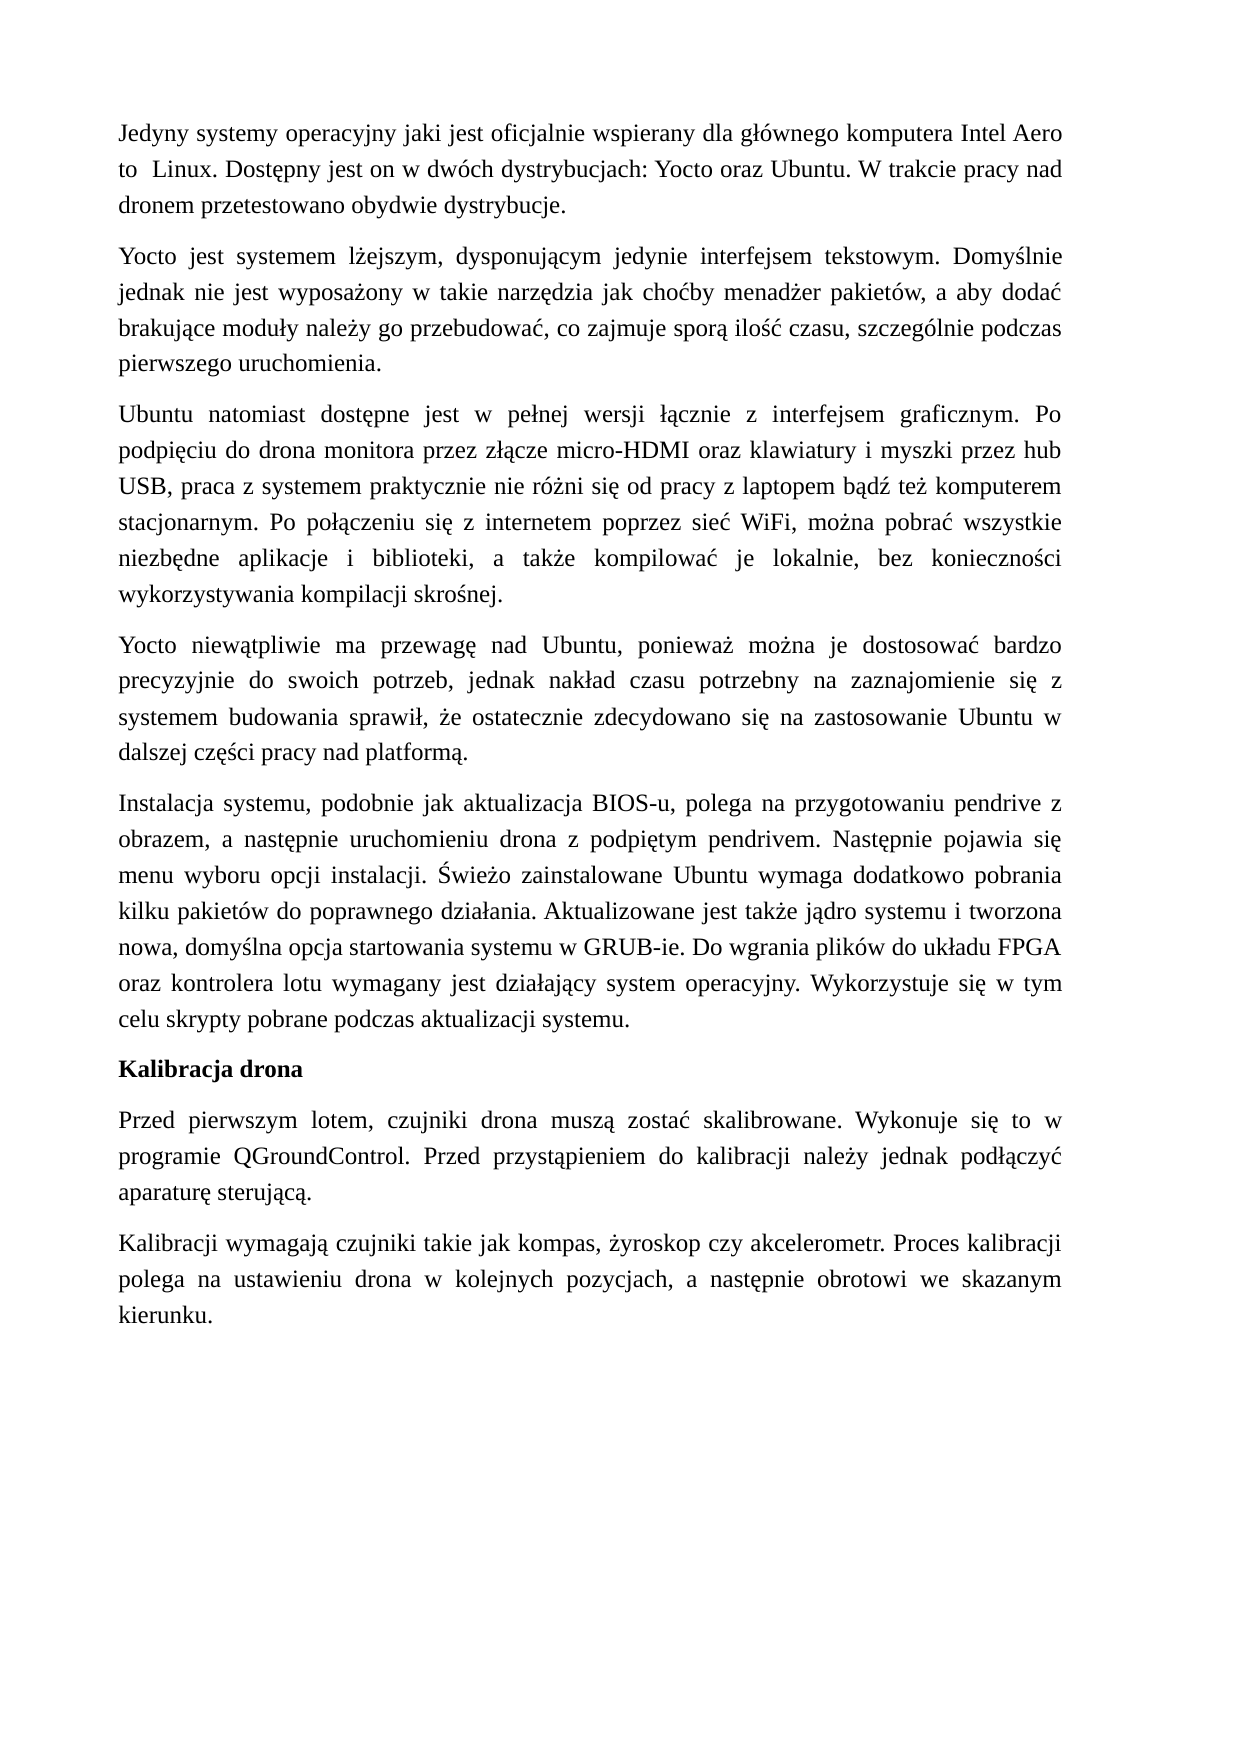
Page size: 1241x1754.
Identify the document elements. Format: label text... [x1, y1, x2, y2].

text Kalibracji wymagają czujniki takie jak kompas, żyroskop czy akcelerometr. Proces kalibracji polega na ustawieniu drona w kolejnych pozycjach, a następnie obrotowi we skazanym kierunku. [118, 1228, 1063, 1328]
text Jedyny systemy operacyjny jaki jest oficjalnie wspierany dla głównego komputera Intel Aero to Linux. Dostępny jest on w dwóch dystrybucjach: Yocto oraz Ubuntu. W trakcie pracy nad dronem przetestowano obydwie dystrybucje. [118, 118, 1063, 219]
text Yocto jest systemem lżejszym, dysponującym jedynie interfejsem tekstowym. Domyślnie jednak nie jest wyposażony w takie narzędzia jak choćby menadżer pakietów, a aby dodać brakujące moduły należy go przebudować, co zajmuje sporą ilość czasu, szczególnie podczas pierwszego uruchomienia. [118, 241, 1063, 377]
text Ubuntu natomiast dostępne jest w pełnej wersji łącznie z interfejsem graficznym. Po podpięciu do drona monitora przez złącze micro-HDMI oraz klawiatury i myszki przez hub USB, praca z systemem praktycznie nie różni się od pracy z laptopem bądź też komputerem stacjonarnym. Po połączeniu się z internetem poprzez sieć WiFi, można pobrać wszystkie niezbędne aplikacje i biblioteki, a także kompilować je lokalnie, bez konieczności wykorzystywania kompilacji skrośnej. [118, 399, 1063, 608]
text Instalacja systemu, podobnie jak aktualizacja BIOS-u, polega na przygotowaniu pendrive z obrazem, a następnie uruchomieniu drona z podpiętym pendrivem. Następnie pojawia się menu wyboru opcji instalacji. Świeżo zainstalowane Ubuntu wymaga dodatkowo pobrania kilku pakietów do poprawnego działania. Aktualizowane jest także jądro systemu i tworzona nowa, domyślna opcja startowania systemu w GRUB-ie. Do wgrania plików do układu FPGA oraz kontrolera lotu wymagany jest działający system operacyjny. Wykorzystuje się w tym celu skrypty pobrane podczas aktualizacji systemu. [118, 788, 1063, 1033]
text Yocto niewątpliwie ma przewagę nad Ubuntu, ponieważ można je dostosować bardzo precyzyjnie do swoich potrzeb, jednak nakład czasu potrzebny na zaznajomienie się z systemem budowania sprawił, że ostatecznie zdecydowano się na zastosowanie Ubuntu w dalszej części pracy nad platformą. [118, 630, 1063, 766]
text Kalibracja drona [118, 1054, 1063, 1083]
text Przed pierwszym lotem, czujniki drona muszą zostać skalibrowane. Wykonuje się to w programie QGroundControl. Przed przystąpieniem do kalibracji należy jednak podłączyć aparaturę sterującą. [118, 1105, 1063, 1206]
